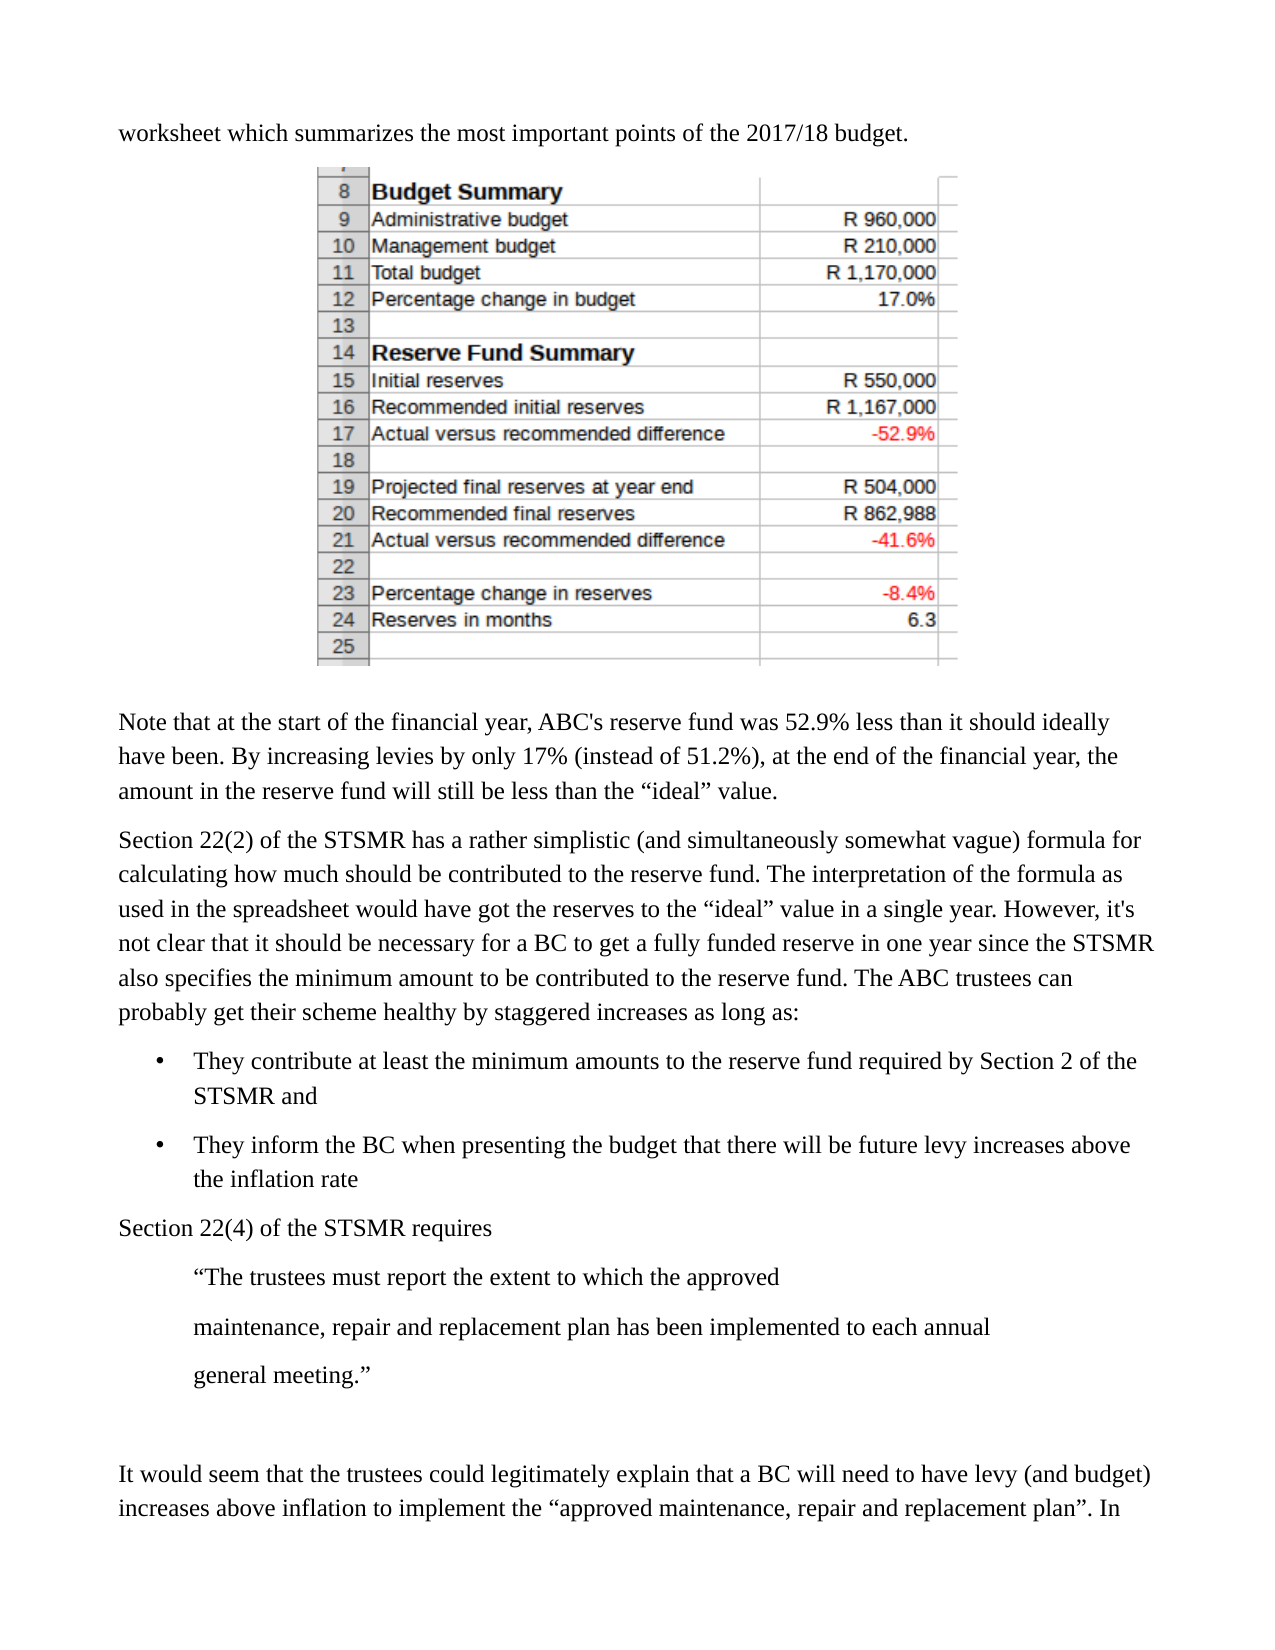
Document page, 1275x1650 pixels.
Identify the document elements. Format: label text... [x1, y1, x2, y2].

text general meeting.” [193, 1361, 1157, 1389]
text worksheet which summarizes the most important points of the 2017/18 budget. [118, 118, 1157, 147]
list They contribute at least the minimum amounts to the reserve fund required by Section 2 of the STSMR and [156, 1046, 1157, 1109]
text Section 22(4) of the STSMR requires [118, 1213, 1157, 1242]
text Section 22(2) of the STSMR has a rather simplistic (and simultaneously somewhat vague) formula for calculating how much should be contributed to the reserve fund. The interpretation of the formula as used in the spreadsheet would have got the reserves to the “ideal” value in a single year. However, it's not clear that it should be necessary for a BC to get a fully funded reserve in one year since the STSMR also specifies the minimum amount to be contributed to the reserve fund. The ABC trustees can probably get their scheme healthy by staggered increases as long as: [118, 825, 1157, 1026]
picture [317, 167, 958, 666]
text maintenance, repair and replacement plan has been implemented to each annual [193, 1312, 1157, 1340]
list They inform the BC when presenting the budget that there will be future levy increases above the inflation rate [156, 1130, 1157, 1193]
text It would seem that the trustees could legitimately explain that a BC will need to have levy (and budget) increases above inflation to implement the “approved maintenance, repair and replacement plan”. In [118, 1459, 1157, 1522]
text Note that at the start of the financial year, ABC's reserve fund was 52.9% less than it should ideally have been. By increasing levies by only 17% (instead of 51.2%), at the end of the financial year, the amount in the reserve fund will still be less than the “ideal” value. [118, 707, 1157, 804]
text “The trustees must report the extent to which the approved [193, 1262, 1157, 1291]
